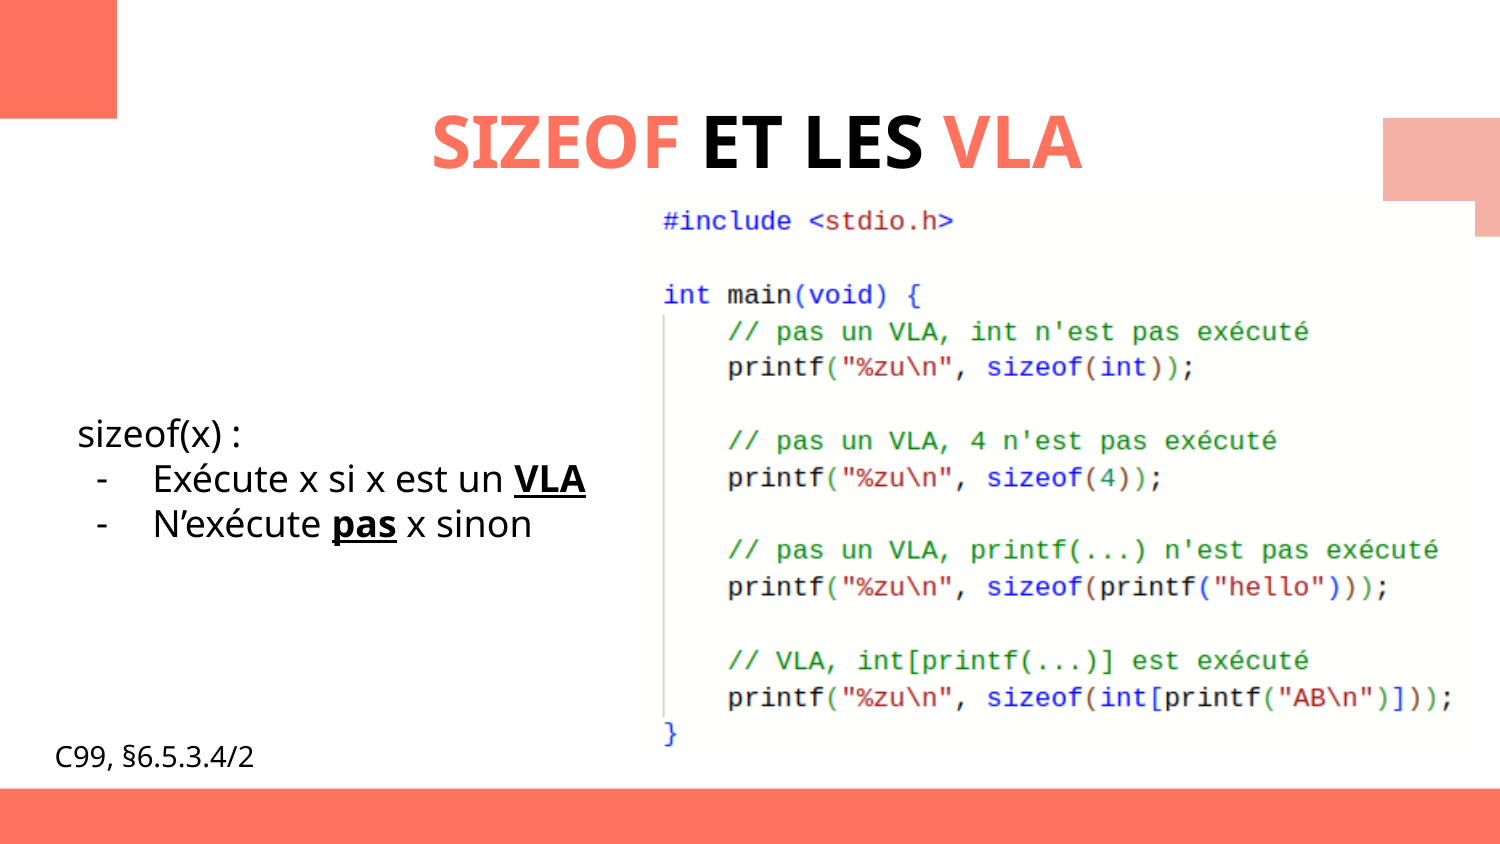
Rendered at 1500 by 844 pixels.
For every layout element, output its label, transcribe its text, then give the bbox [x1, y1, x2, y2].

title SIZEOF ET LES VLA [105, 102, 1410, 177]
text_box C99, §6.5.3.4/2 [39, 722, 283, 786]
picture [639, 201, 1475, 753]
text_box sizeof(x) : Exécute x si x est un VLA N’exécute pas x sinon [62, 394, 639, 560]
